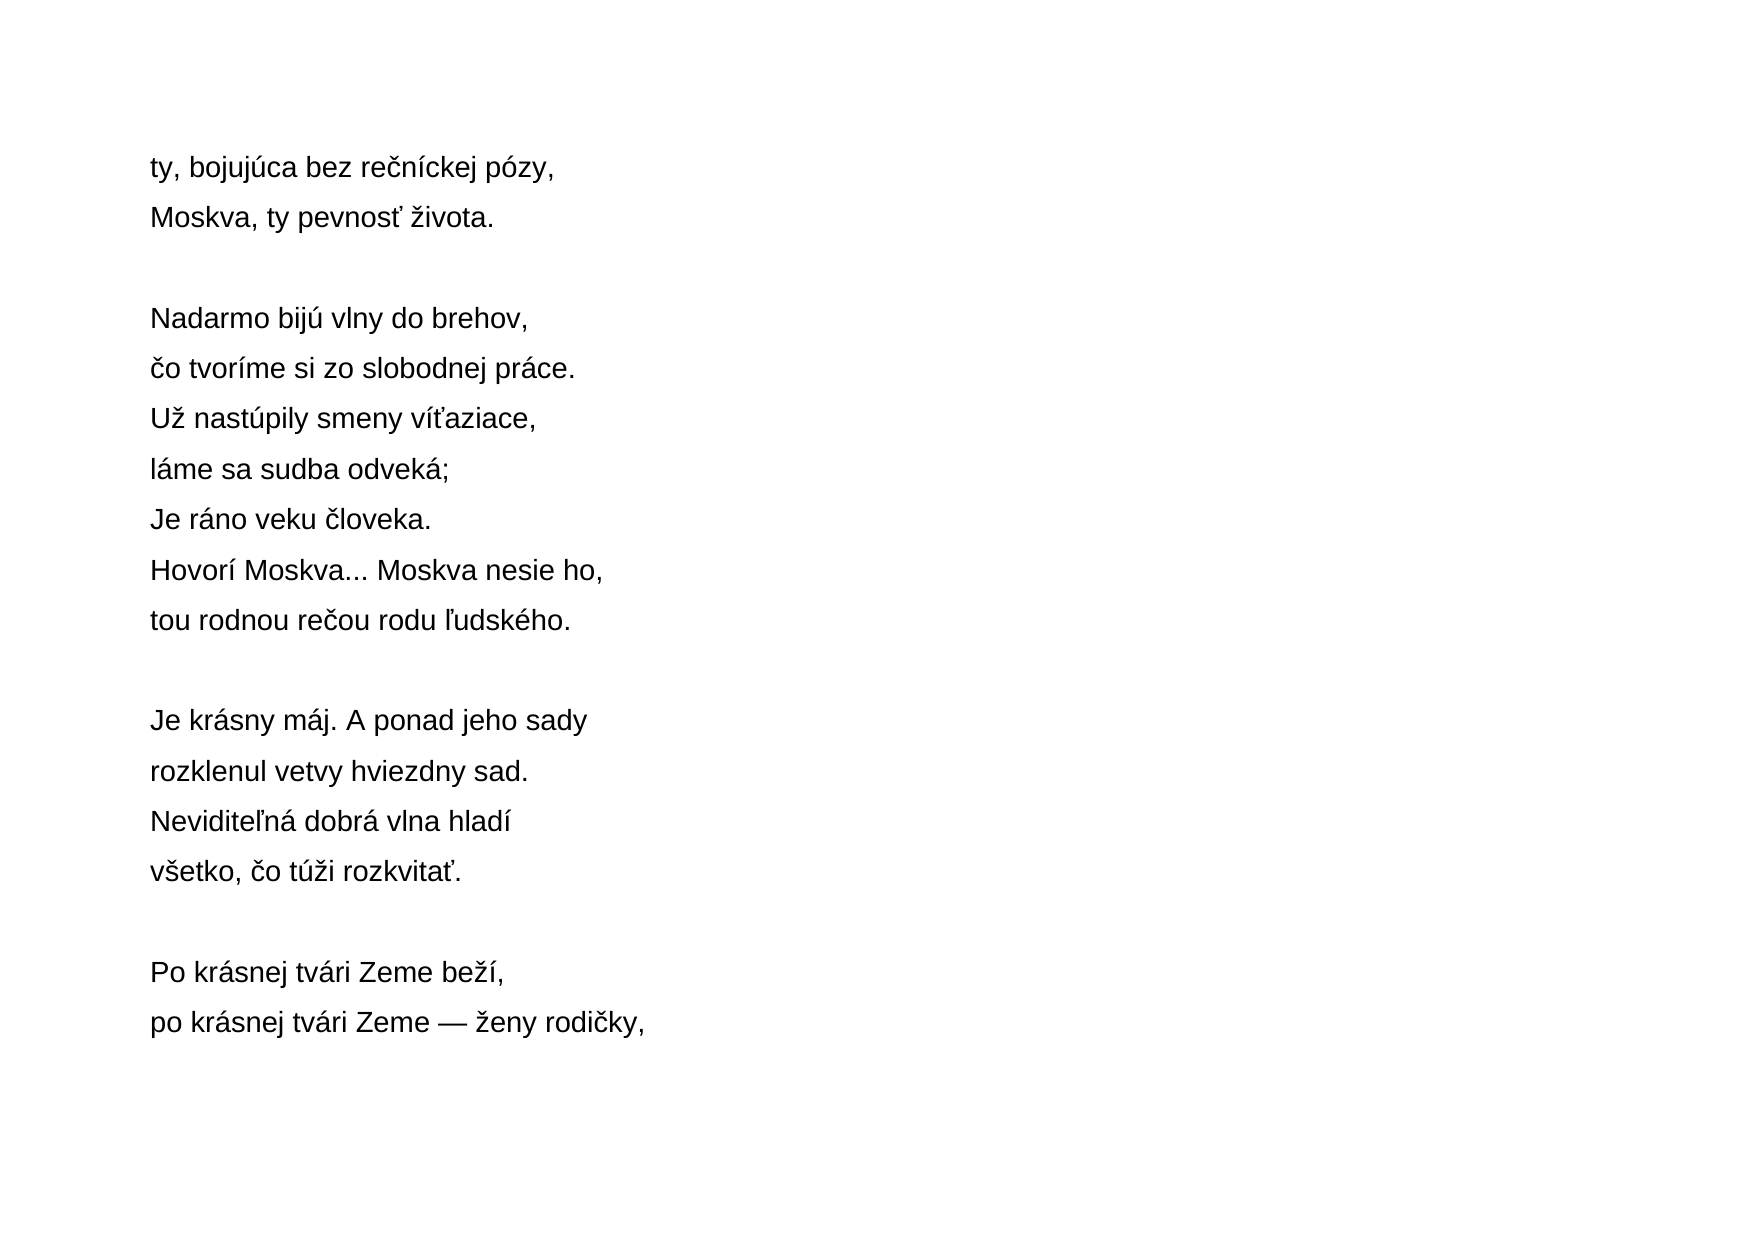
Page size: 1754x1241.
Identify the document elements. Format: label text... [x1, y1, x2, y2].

text všetko, čo túži rozkvitať. [150, 854, 1243, 888]
text čo tvoríme si zo slobodnej práce. [150, 351, 1243, 385]
text Nadarmo bijú vlny do brehov, [150, 301, 1243, 334]
text Neviditeľná dobrá vlna hladí [150, 804, 1243, 838]
text láme sa sudba odveká; [150, 452, 1243, 485]
text ty, bojujúca bez rečníckej pózy, [150, 150, 1243, 183]
text Hovorí Moskva... Moskva nesie ho, [150, 552, 1243, 586]
text rozklenul vetvy hviezdny sad. [150, 754, 1243, 787]
text Moskva, ty pevnosť života. [150, 200, 1243, 234]
text Po krásnej tvári Zeme beží, [150, 955, 1243, 988]
text po krásnej tvári Zeme — ženy rodičky, [150, 1005, 1243, 1039]
text tou rodnou rečou rodu ľudského. [150, 603, 1243, 636]
text Je krásny máj. A ponad jeho sady [150, 703, 1243, 737]
text Už nastúpily smeny víťaziace, [150, 402, 1243, 435]
text Je ráno veku človeka. [150, 502, 1243, 536]
